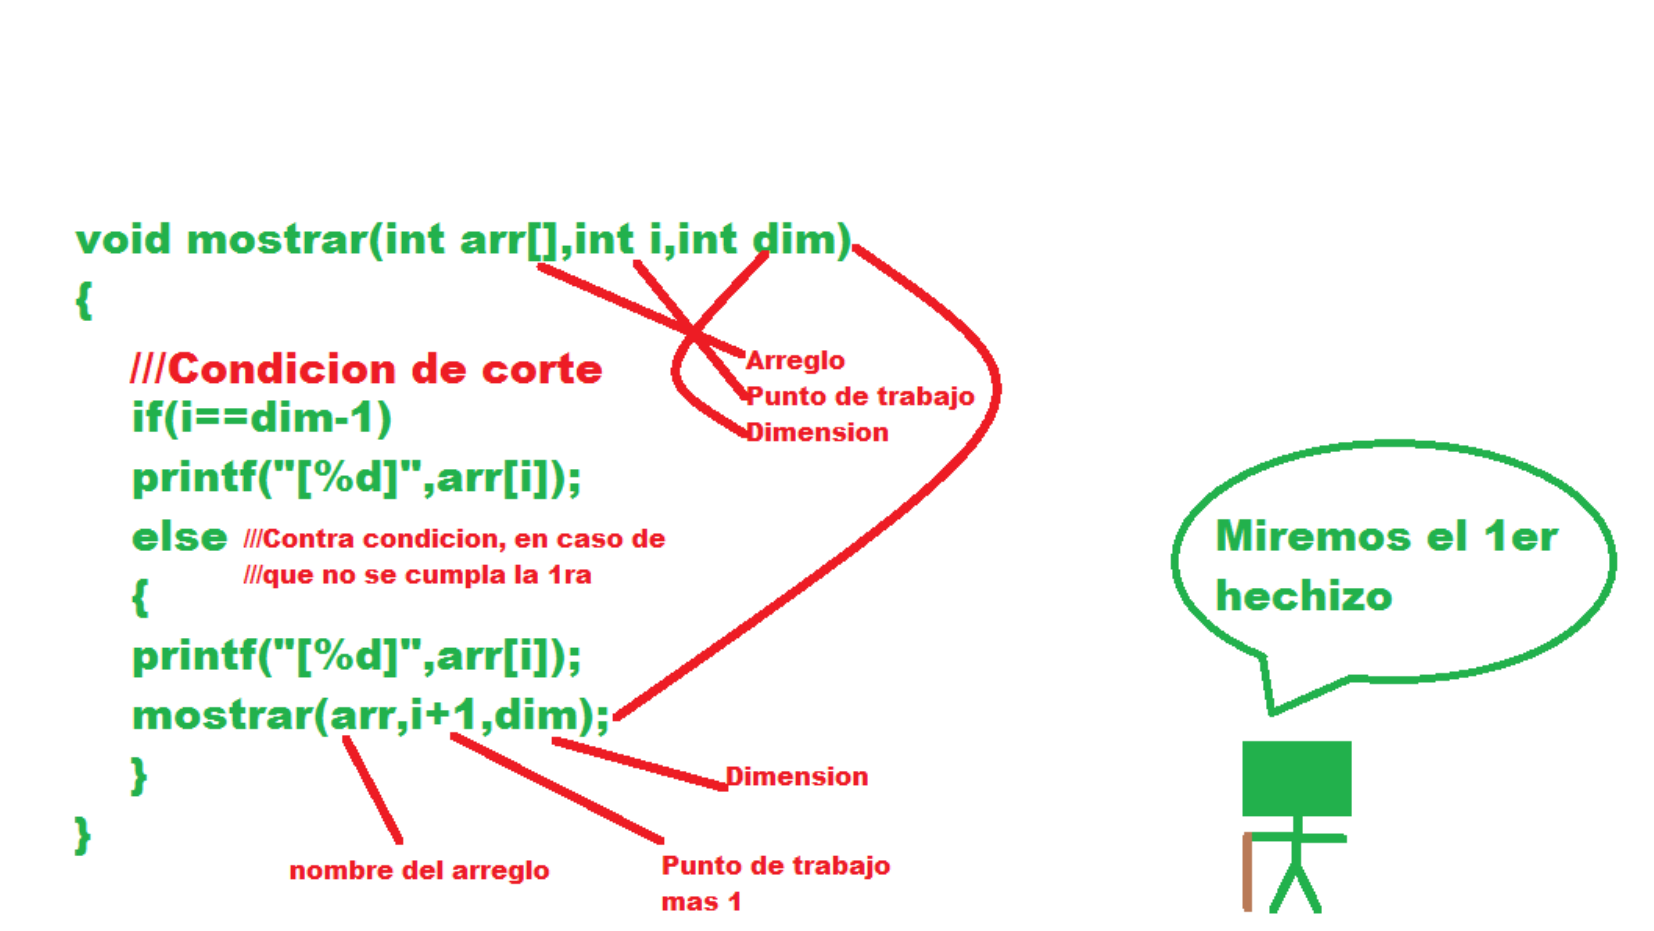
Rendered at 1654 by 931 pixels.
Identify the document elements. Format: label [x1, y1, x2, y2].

picture [1168, 419, 1630, 920]
picture [47, 188, 1032, 929]
